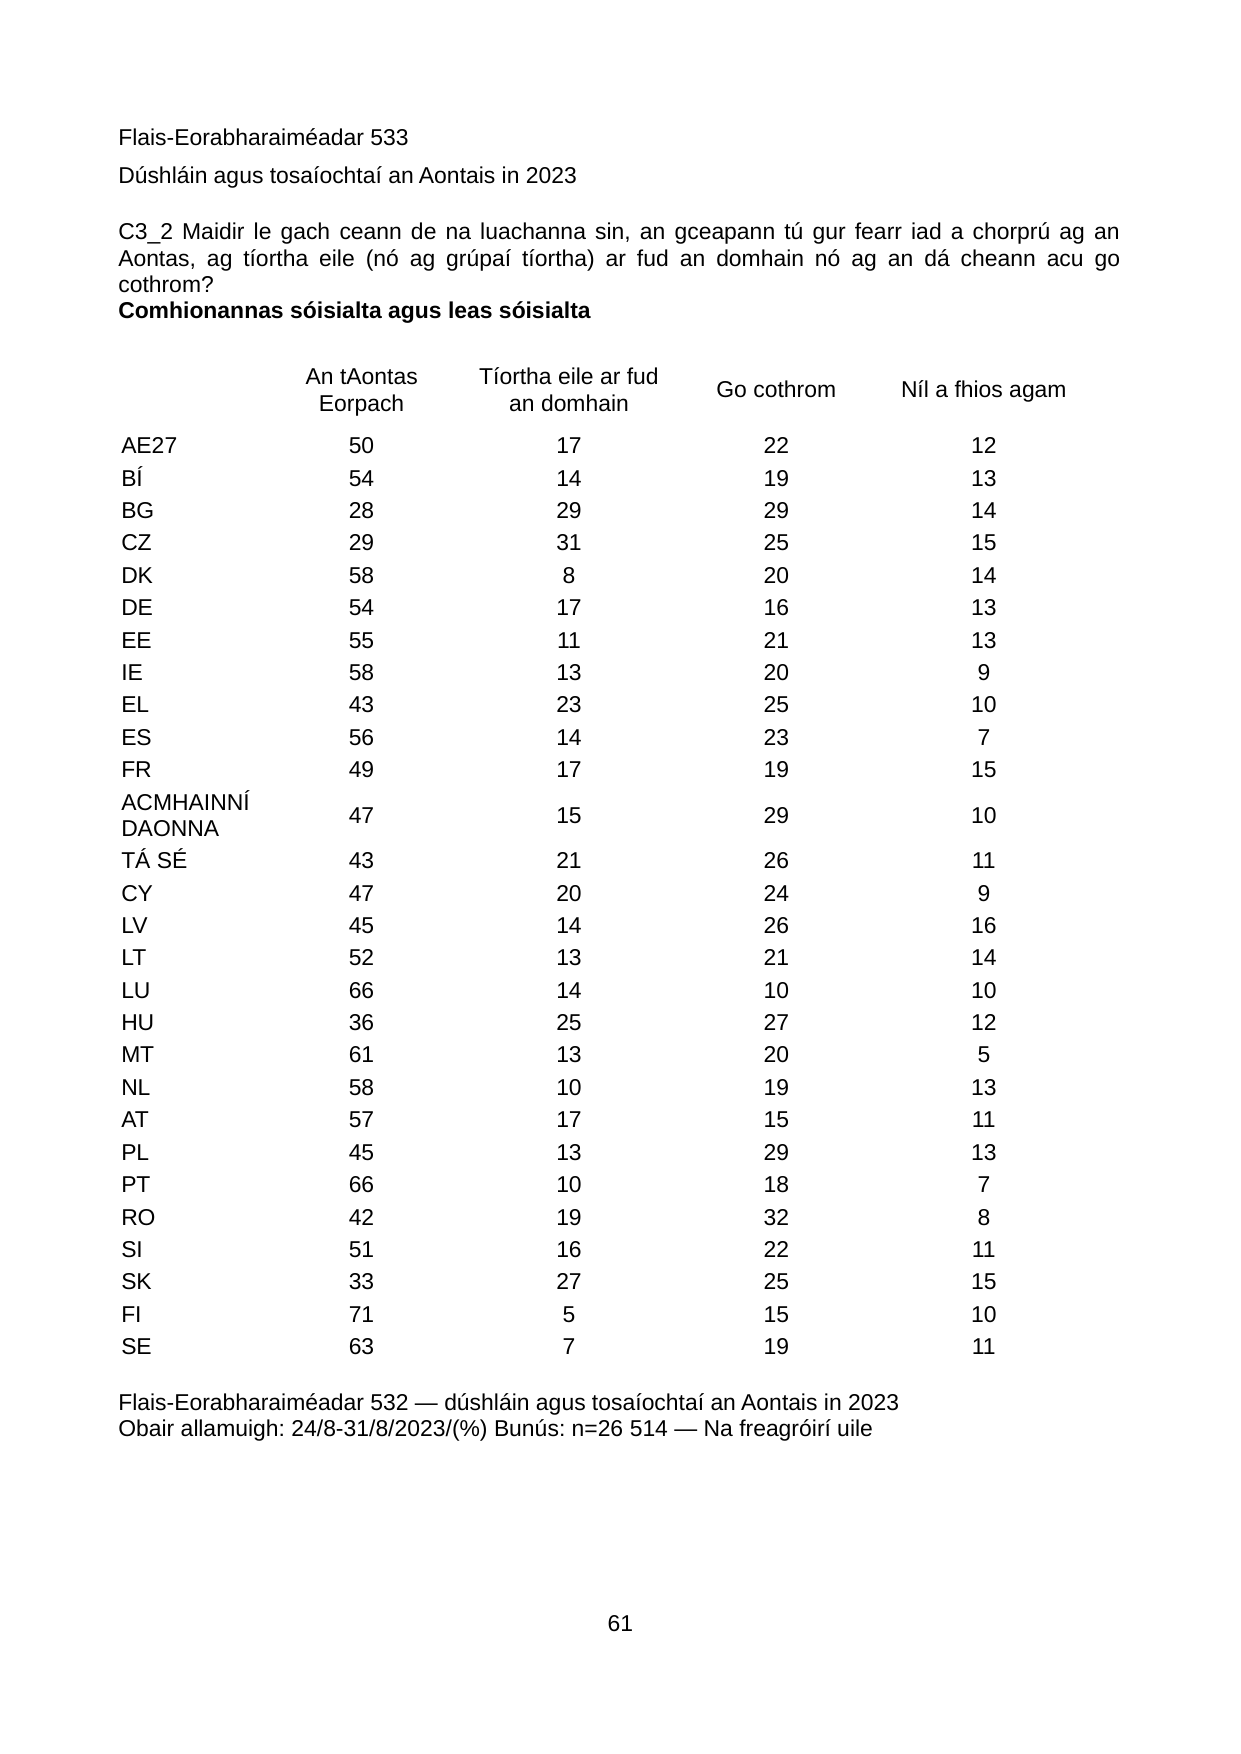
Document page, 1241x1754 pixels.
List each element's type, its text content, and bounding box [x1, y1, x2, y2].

table_cell 20 [465, 876, 672, 909]
table_cell 13 [465, 941, 672, 974]
table_cell 45 [258, 1136, 465, 1168]
table_cell 54 [258, 462, 465, 494]
table_cell 10 [880, 688, 1087, 721]
table_cell FR [118, 753, 258, 786]
table_cell 11 [880, 844, 1087, 876]
table_cell 29 [673, 786, 880, 844]
table_cell 10 [880, 974, 1087, 1006]
table_cell CY [118, 876, 258, 909]
table_cell 5 [880, 1039, 1087, 1071]
table_cell CZ [118, 526, 258, 559]
table_cell 58 [258, 656, 465, 688]
table_cell MT [118, 1039, 258, 1071]
table_cell RO [118, 1200, 258, 1233]
table_cell 43 [258, 688, 465, 721]
table_cell LU [118, 974, 258, 1006]
table_cell 9 [880, 656, 1087, 688]
table_cell 5 [465, 1298, 672, 1330]
table_cell ES [118, 721, 258, 753]
table_cell 26 [673, 909, 880, 941]
table_cell 13 [880, 1071, 1087, 1103]
table_cell IE [118, 656, 258, 688]
table_cell 17 [465, 1103, 672, 1136]
table_cell 43 [258, 844, 465, 876]
table_cell 19 [673, 462, 880, 494]
table_cell 25 [673, 688, 880, 721]
table_cell 71 [258, 1298, 465, 1330]
table_cell BG [118, 494, 258, 526]
table_cell PT [118, 1168, 258, 1200]
table_cell 14 [880, 494, 1087, 526]
table_cell 11 [880, 1330, 1087, 1362]
table_cell 22 [673, 429, 880, 462]
table_cell 13 [465, 1136, 672, 1168]
table_cell 42 [258, 1200, 465, 1233]
table_cell 66 [258, 974, 465, 1006]
table_cell SE [118, 1330, 258, 1362]
table_cell 47 [258, 876, 465, 909]
table_cell 27 [673, 1006, 880, 1038]
table_cell ACMHAINNÍ DAONNA [118, 786, 258, 844]
table_cell PL [118, 1136, 258, 1168]
table_cell 18 [673, 1168, 880, 1200]
table_header Go cothrom [673, 350, 880, 429]
table_cell SI [118, 1233, 258, 1265]
text Obair allamuigh: 24/8-31/8/2023/(%) Bunús: n=26 514 — Na freagróirí uile [118, 1415, 1122, 1441]
table_cell 21 [673, 624, 880, 656]
table_cell AE27 [118, 429, 258, 462]
text C3_2 Maidir le gach ceann de na luachanna sin, an gceapann tú gur fearr iad a chorprú ag an Aontas, ag tíortha eile (nó ag grúpaí tíortha) ar fud an domhain nó ag an dá cheann acu go cothrom? [118, 218, 1122, 297]
table_cell 14 [465, 974, 672, 1006]
table_cell 15 [673, 1298, 880, 1330]
table_cell 13 [880, 1136, 1087, 1168]
table_cell 17 [465, 753, 672, 786]
table_cell 32 [673, 1200, 880, 1233]
table_cell 14 [465, 721, 672, 753]
table_cell 49 [258, 753, 465, 786]
table_cell 23 [673, 721, 880, 753]
table_cell 66 [258, 1168, 465, 1200]
table_cell 13 [880, 591, 1087, 623]
table_cell 15 [465, 786, 672, 844]
table_cell 13 [880, 462, 1087, 494]
table_cell 17 [465, 591, 672, 623]
table_cell 29 [465, 494, 672, 526]
table_cell 11 [880, 1103, 1087, 1136]
table_cell BÍ [118, 462, 258, 494]
table_cell 52 [258, 941, 465, 974]
table_cell EE [118, 624, 258, 656]
table_cell 10 [465, 1071, 672, 1103]
table_header Níl a fhios agam [880, 350, 1087, 429]
table_cell 7 [880, 1168, 1087, 1200]
table_cell 16 [465, 1233, 672, 1265]
table_cell 10 [880, 786, 1087, 844]
table_cell 25 [673, 526, 880, 559]
table_cell HU [118, 1006, 258, 1038]
table_cell 24 [673, 876, 880, 909]
table_cell 54 [258, 591, 465, 623]
table_cell DK [118, 559, 258, 591]
table_cell 63 [258, 1330, 465, 1362]
table_cell 15 [880, 526, 1087, 559]
table_cell 57 [258, 1103, 465, 1136]
table_cell 13 [465, 656, 672, 688]
table_cell 20 [673, 1039, 880, 1071]
table_cell NL [118, 1071, 258, 1103]
text Comhionannas sóisialta agus leas sóisialta [118, 297, 1122, 323]
table_cell 27 [465, 1265, 672, 1298]
table_cell 58 [258, 559, 465, 591]
table_cell 55 [258, 624, 465, 656]
table_cell 20 [673, 559, 880, 591]
table_cell 15 [880, 753, 1087, 786]
table_cell 33 [258, 1265, 465, 1298]
table_cell 12 [880, 429, 1087, 462]
table_cell 21 [465, 844, 672, 876]
table_cell 25 [465, 1006, 672, 1038]
table_cell EL [118, 688, 258, 721]
table_cell 16 [673, 591, 880, 623]
table_cell 15 [673, 1103, 880, 1136]
table_cell 20 [673, 656, 880, 688]
table_cell 11 [465, 624, 672, 656]
table_cell 14 [465, 909, 672, 941]
table_cell 19 [673, 1071, 880, 1103]
table_cell 8 [880, 1200, 1087, 1233]
table_cell 14 [880, 559, 1087, 591]
text Flais-Eorabharaiméadar 532 — dúshláin agus tosaíochtaí an Aontais in 2023 [118, 1389, 1122, 1415]
table_cell 26 [673, 844, 880, 876]
table_cell LV [118, 909, 258, 941]
table_cell 19 [673, 753, 880, 786]
table_cell 58 [258, 1071, 465, 1103]
table_cell 22 [673, 1233, 880, 1265]
table_cell 11 [880, 1233, 1087, 1265]
table_cell 10 [880, 1298, 1087, 1330]
table_header Tíortha eile ar fud an domhain [465, 350, 672, 429]
table_cell 9 [880, 876, 1087, 909]
table_cell SK [118, 1265, 258, 1298]
table_cell 29 [673, 494, 880, 526]
table_cell 10 [673, 974, 880, 1006]
table_cell 61 [258, 1039, 465, 1071]
table_cell AT [118, 1103, 258, 1136]
table_cell 50 [258, 429, 465, 462]
table_cell 16 [880, 909, 1087, 941]
table_cell 14 [465, 462, 672, 494]
table_cell 13 [465, 1039, 672, 1071]
table_cell 29 [258, 526, 465, 559]
table_cell 19 [673, 1330, 880, 1362]
table_cell DE [118, 591, 258, 623]
table_cell 19 [465, 1200, 672, 1233]
table_cell 10 [465, 1168, 672, 1200]
table_cell 51 [258, 1233, 465, 1265]
table_header An tAontas Eorpach [258, 350, 465, 429]
table_cell 14 [880, 941, 1087, 974]
table_cell 13 [880, 624, 1087, 656]
table_cell TÁ SÉ [118, 844, 258, 876]
table_cell 56 [258, 721, 465, 753]
table_cell 29 [673, 1136, 880, 1168]
table_cell 12 [880, 1006, 1087, 1038]
table_cell 31 [465, 526, 672, 559]
table_cell 7 [465, 1330, 672, 1362]
table_cell FI [118, 1298, 258, 1330]
table_cell 15 [880, 1265, 1087, 1298]
table_cell LT [118, 941, 258, 974]
table_cell 21 [673, 941, 880, 974]
table_cell 25 [673, 1265, 880, 1298]
table_cell 28 [258, 494, 465, 526]
table_cell 47 [258, 786, 465, 844]
table_cell 23 [465, 688, 672, 721]
table_cell 7 [880, 721, 1087, 753]
table_header [118, 350, 258, 429]
table_cell 36 [258, 1006, 465, 1038]
table_cell 8 [465, 559, 672, 591]
table_cell 45 [258, 909, 465, 941]
table_cell 17 [465, 429, 672, 462]
